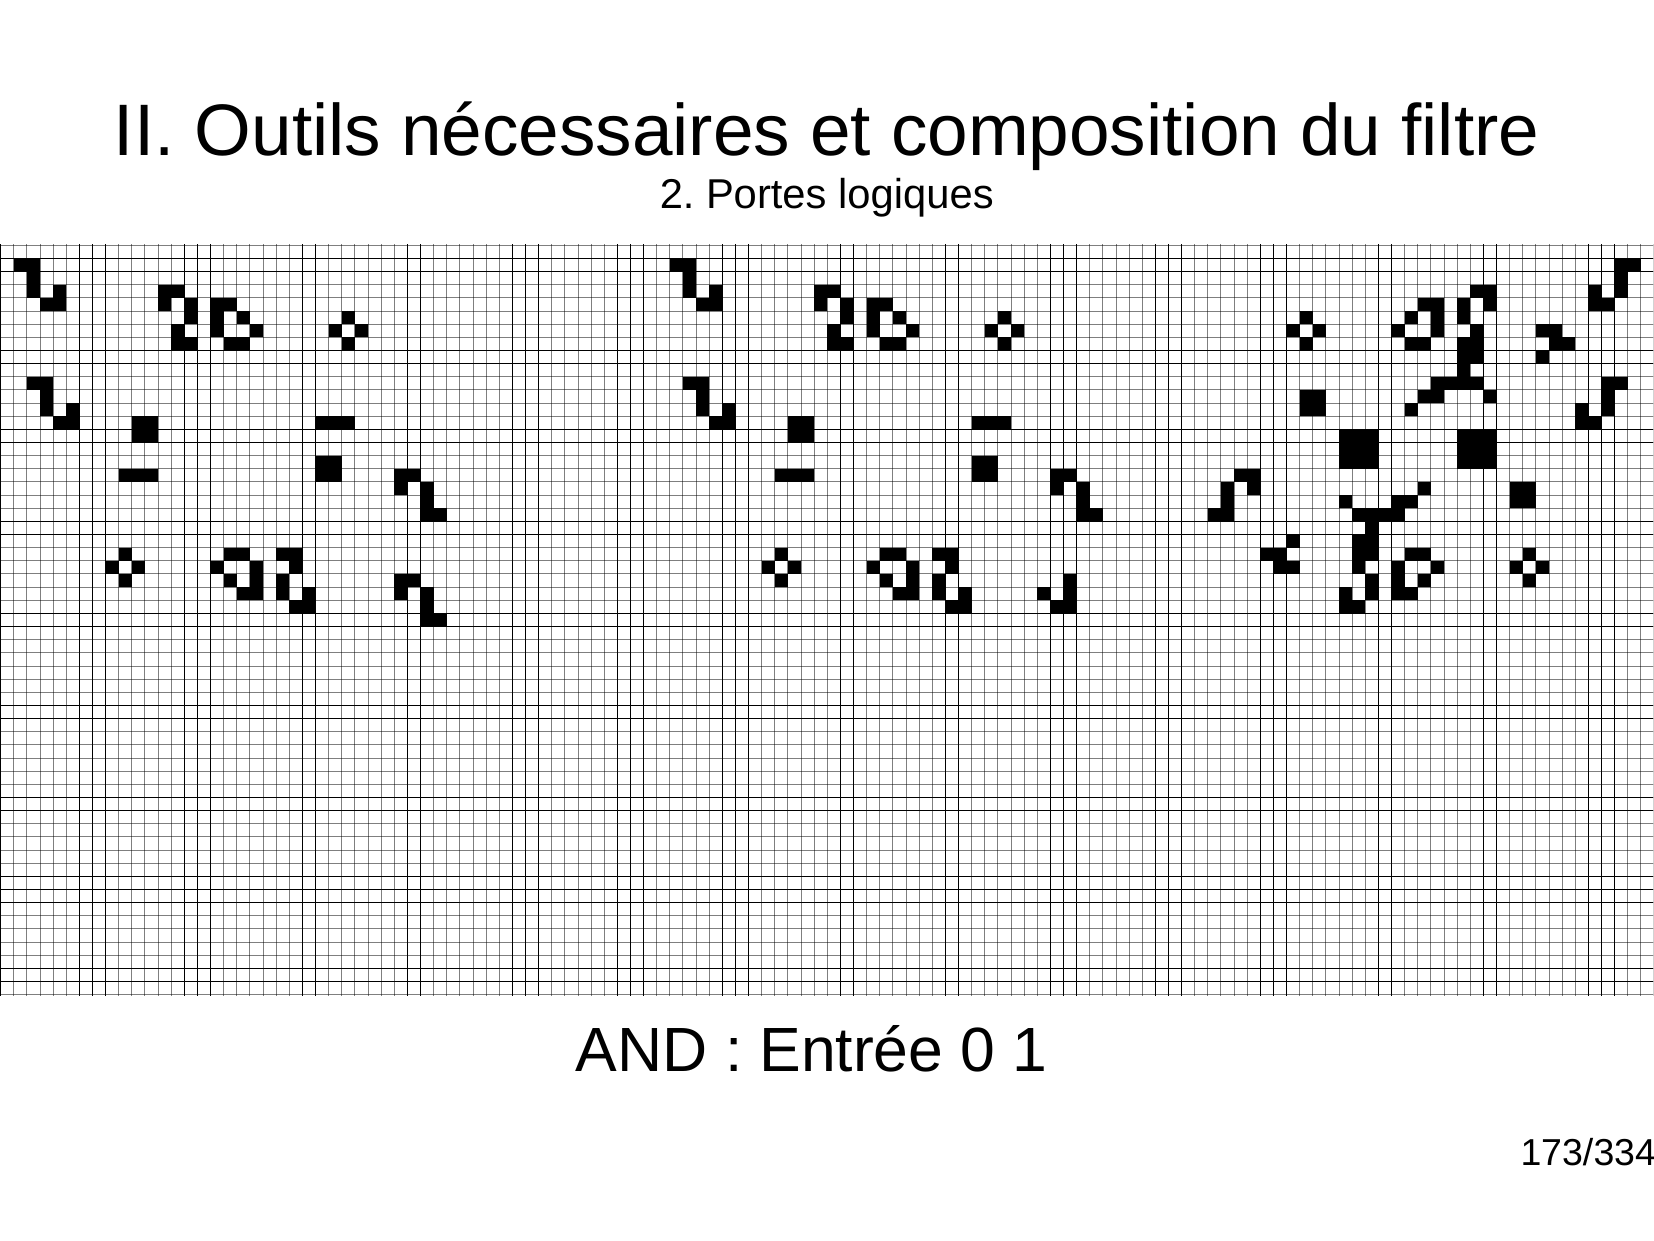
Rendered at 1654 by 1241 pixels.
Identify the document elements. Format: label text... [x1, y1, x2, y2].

text_box <number>/334 [1505, 1124, 1654, 1182]
title II. Outils nécessaires et composition du filtre 2. Portes logiques [82, 49, 1572, 257]
text_box AND : Entrée 0 1 [561, 1008, 1063, 1093]
picture [0, 244, 1654, 996]
